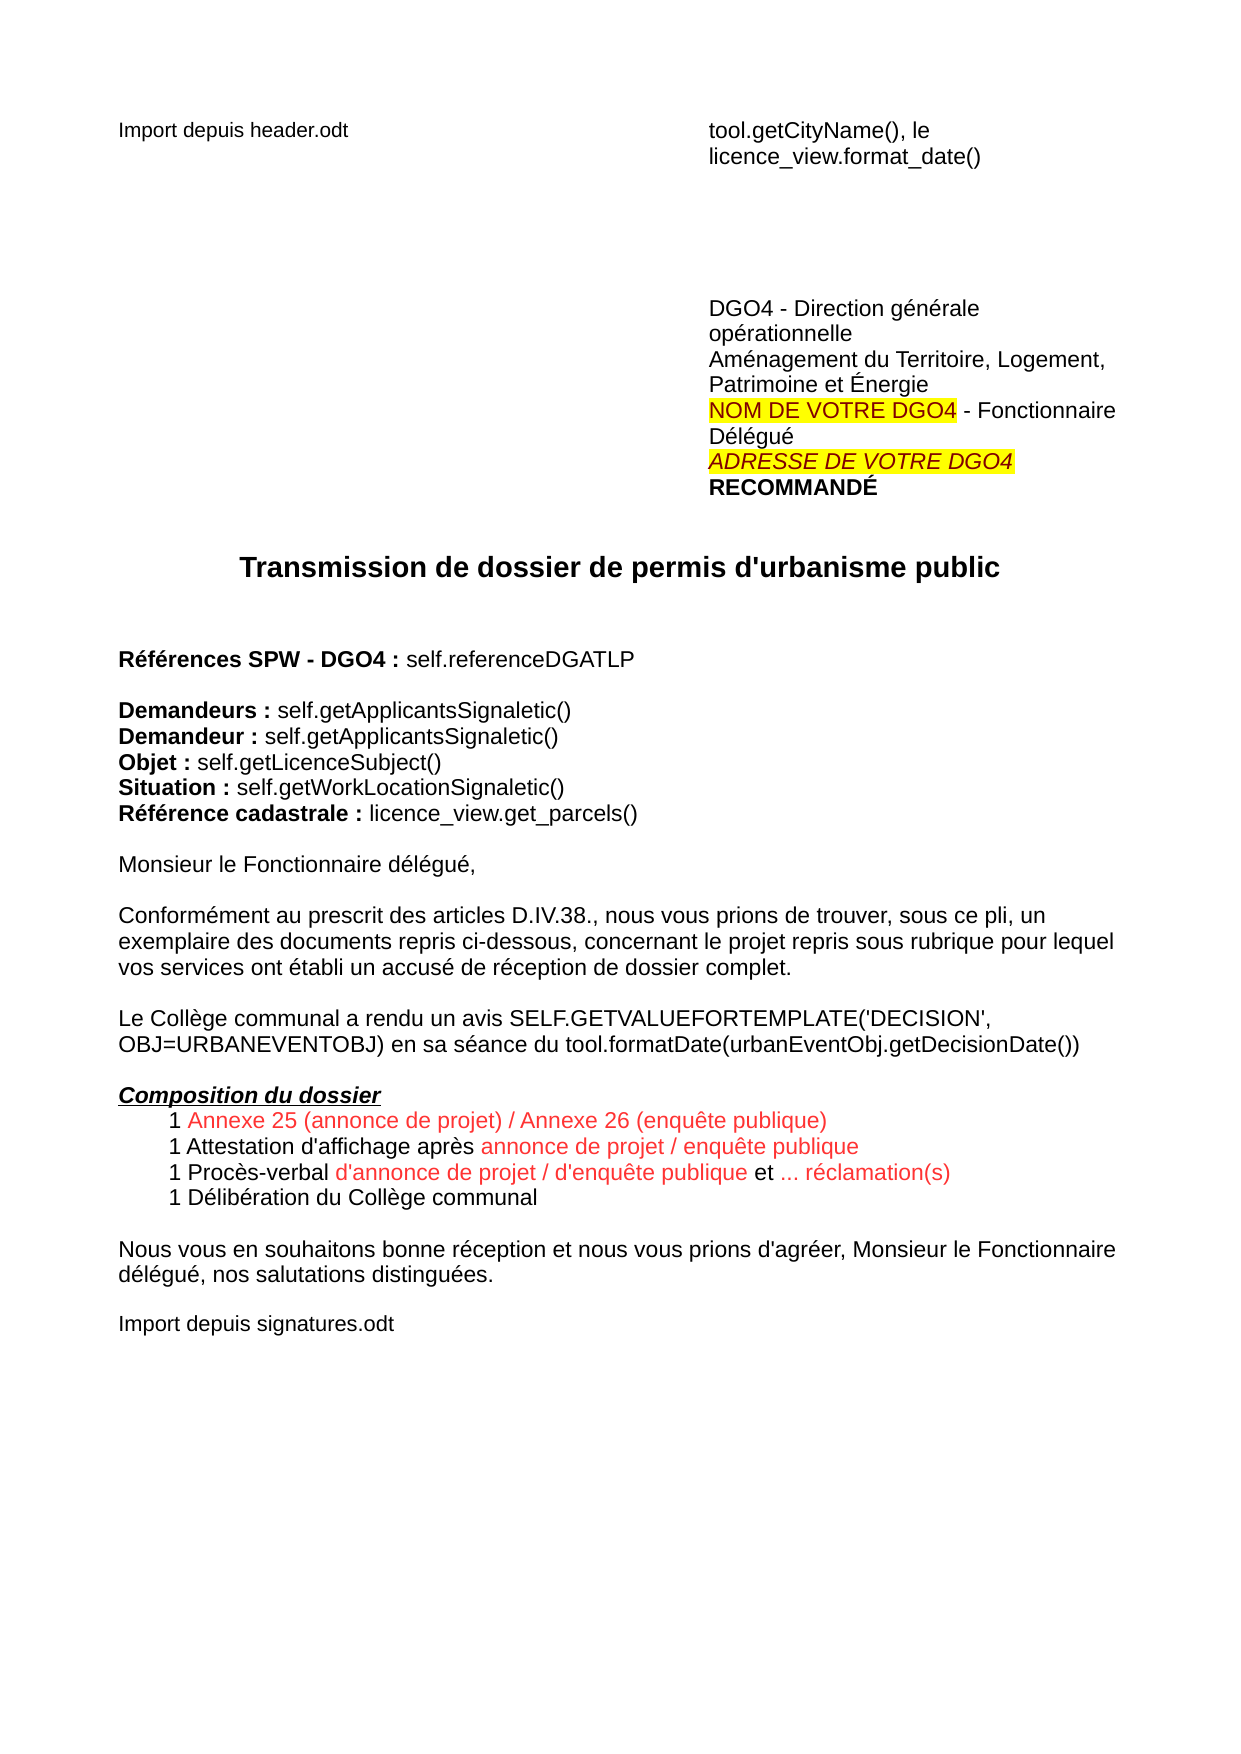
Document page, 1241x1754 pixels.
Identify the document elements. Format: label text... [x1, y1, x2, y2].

title Transmission de dossier de permis d'urbanisme public [118, 551, 1122, 584]
text Le Collège communal a rendu un avis self.getValueForTemplate('decision', obj=urbanEventObj) en sa séance du tool.formatDate(urbanEventObj.getDecisionDate()) [118, 1006, 1122, 1057]
text Conformément au prescrit des articles D.IV.38., nous vous prions de trouver, sous ce pli, un exemplaire des documents repris ci-dessous, concernant le projet repris sous rubrique pour lequel vos services ont établi un accusé de réception de dossier complet. [118, 903, 1122, 980]
text Import depuis signatures.odt [118, 1312, 1122, 1336]
text Objet : self.getLicenceSubject() [118, 749, 1122, 775]
text Composition du dossier [118, 1082, 1122, 1108]
text Monsieur le Fonctionnaire délégué, [118, 852, 1122, 877]
table_header tool.getCityName(), le licence_view.format_date() DGO4 - Direction générale opérationnelle Aménagement du Territoire, Logement, Patrimoine et Énergie NOM DE VOTRE DGO4 - Fonctionnaire Délégué ADRESSE DE VOTRE DGO4 RECOMMANDÉ [709, 118, 1123, 500]
text Nous vous en souhaitons bonne réception et nous vous prions d'agréer, Monsieur le Fonctionnaire délégué, nos salutations distinguées. [118, 1236, 1122, 1287]
text 1 Procès-verbal d'annonce de projet / d'enquête publique et ... réclamation(s) [168, 1159, 1122, 1185]
text Demandeurs : self.getApplicantsSignaletic() [118, 698, 1122, 724]
text Situation : self.getWorkLocationSignaletic() [118, 775, 1122, 801]
text Demandeur : self.getApplicantsSignaletic() [118, 724, 1122, 749]
text 1 Annexe 25 (annonce de projet) / Annexe 26 (enquête publique) [168, 1108, 1122, 1134]
text 1 Délibération du Collège communal [168, 1185, 1122, 1211]
text 1 Attestation d'affichage après annonce de projet / enquête publique [168, 1134, 1122, 1159]
text Références SPW - DGO4 : self.referenceDGATLP [118, 647, 1122, 672]
table_header Import depuis header.odt [118, 118, 708, 500]
text Référence cadastrale : licence_view.get_parcels() [118, 801, 1122, 826]
